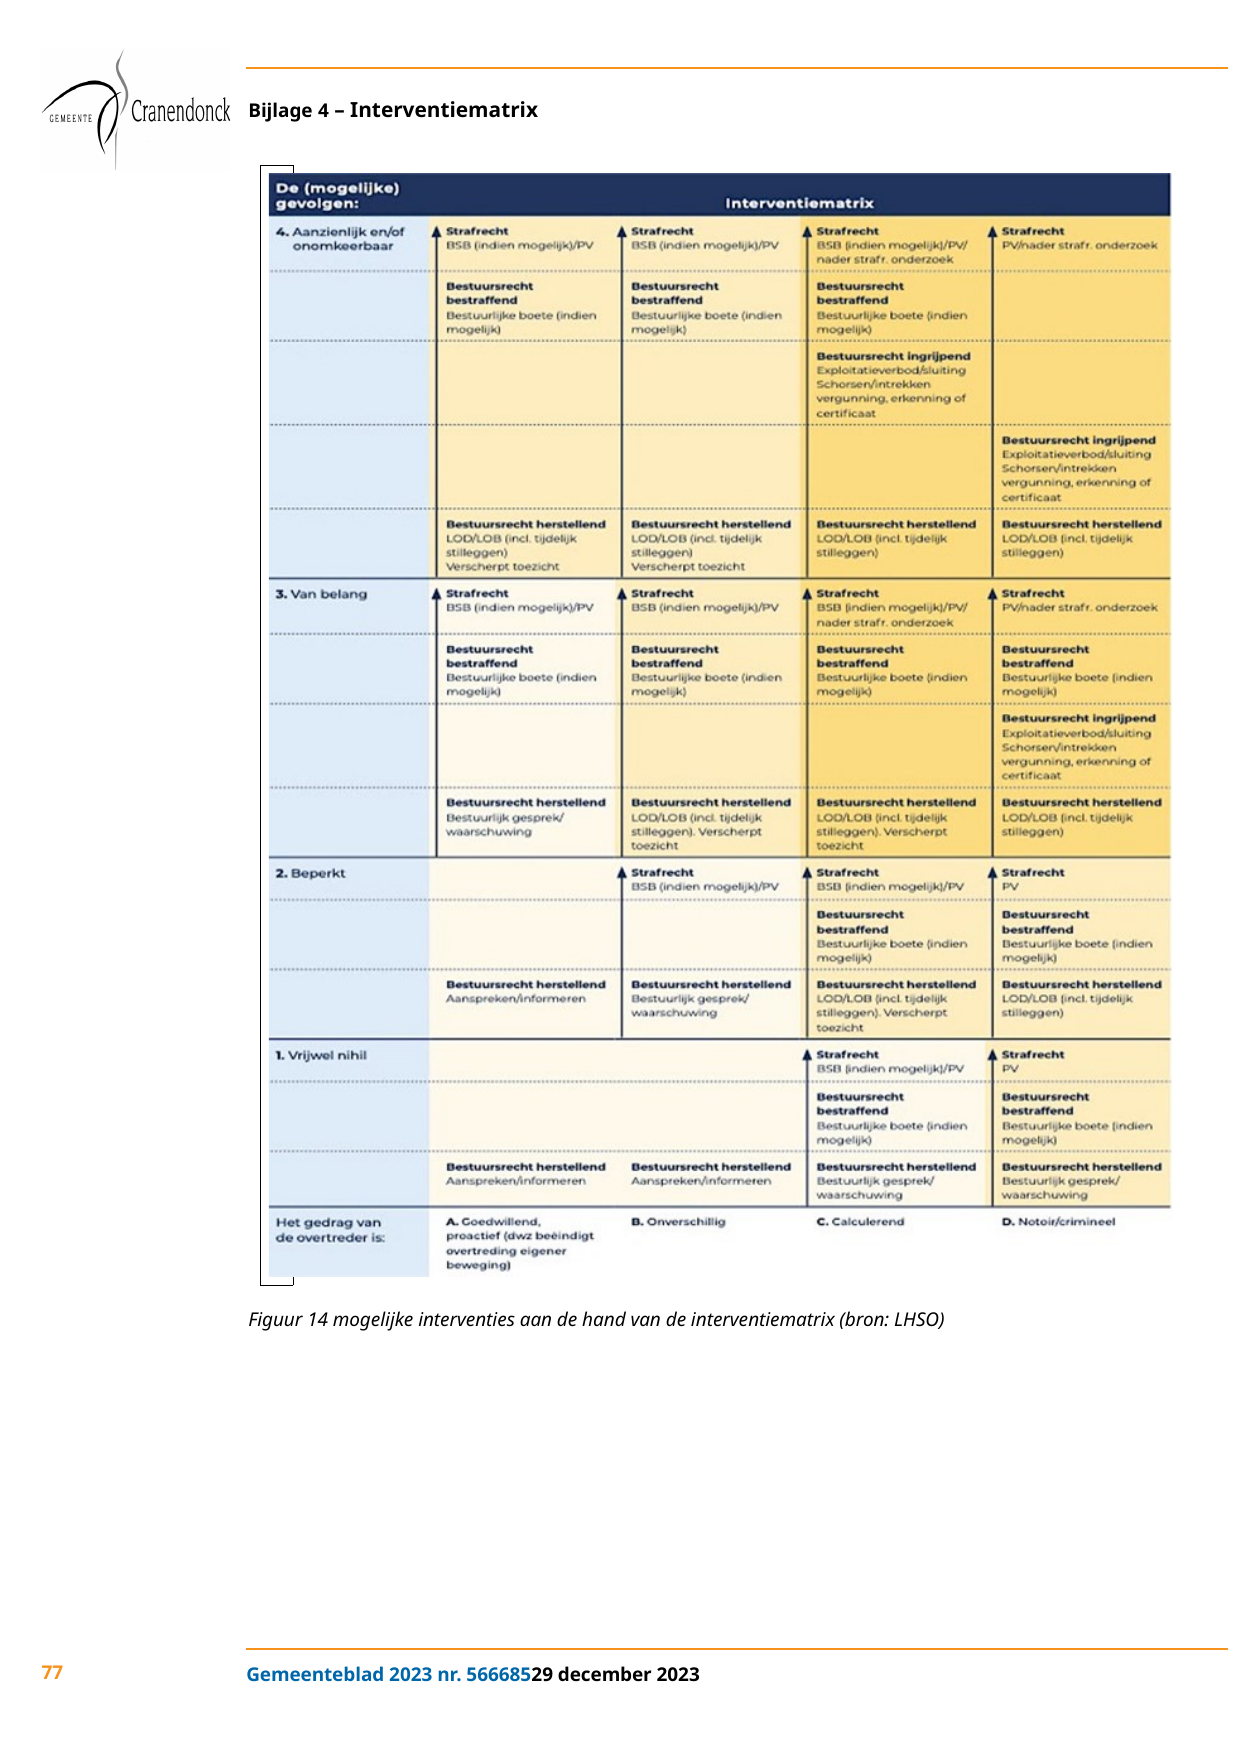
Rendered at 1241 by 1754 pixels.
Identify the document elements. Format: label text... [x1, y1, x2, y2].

text Figuur 14 mogelijke interventies aan de hand van de interventiematrix (bron: LHSO) [248, 1306, 1152, 1332]
text Bijlage 4 – Interventiematrix [248, 95, 1152, 123]
picture [268, 173, 1173, 1277]
picture [41, 47, 231, 172]
